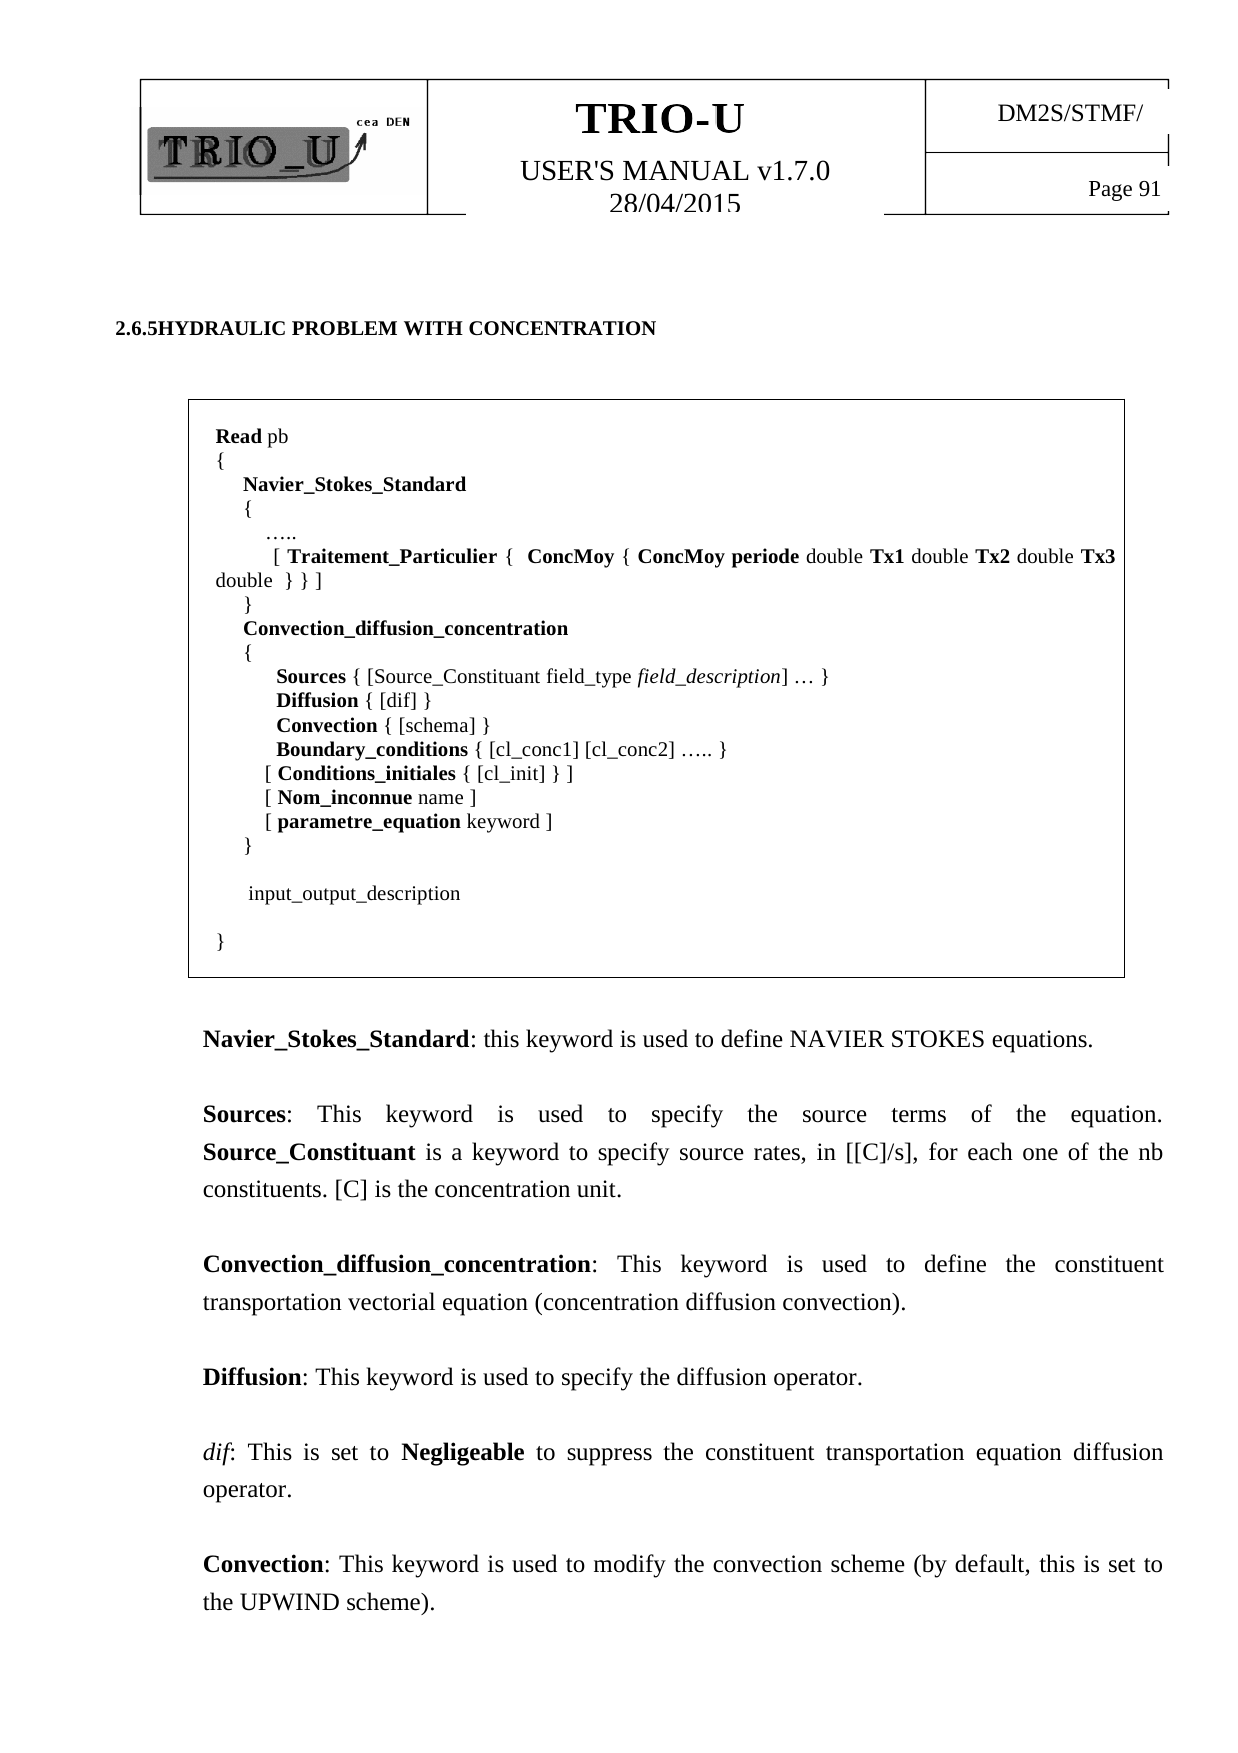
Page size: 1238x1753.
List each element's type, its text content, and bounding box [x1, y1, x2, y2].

text Convection: This keyword is used to modify the convection scheme (by default, this is set to the UPWIND scheme). [203, 1541, 1165, 1616]
text Diffusion: This keyword is used to specify the diffusion operator. [203, 1353, 1165, 1391]
text Sources: This keyword is used to specify the source terms of the equation. Source_Constituant is a keyword to specify source rates, in [[C]/s], for each one of the nb constituents. [C] is the concentration unit. [203, 1091, 1165, 1203]
text Convection_diffusion_concentration: This keyword is used to define the constituent transportation vectorial equation (concentration diffusion convection). [203, 1241, 1165, 1316]
subtitle HYDRAULIC PROBLEM WITH CONCENTRATION [115, 316, 1164, 340]
table_header Read pb { Navier_Stokes_Standard { ….. [ Traitement_Particulier { ConcMoy { ConcMoy periode double Tx1 double Tx2 double Tx3 double } } ] } Convection_diffusion_concentration { Sources { [Source_Constituant field_type field_description] … } Diffusion { [dif] } Convection { [schema] } Boundary_conditions { [cl_conc1] [cl_conc2] ….. } [ Conditions_initiales { [cl_init] } ] [ Nom_inconnue name ] [ parametre_equation keyword ] } input_output_description } [189, 400, 1124, 977]
text dif: This is set to Negligeable to suppress the constituent transportation equation diffusion operator. [203, 1428, 1165, 1503]
text Navier_Stokes_Standard: this keyword is used to define NAVIER STOKES equations. [203, 1016, 1165, 1053]
